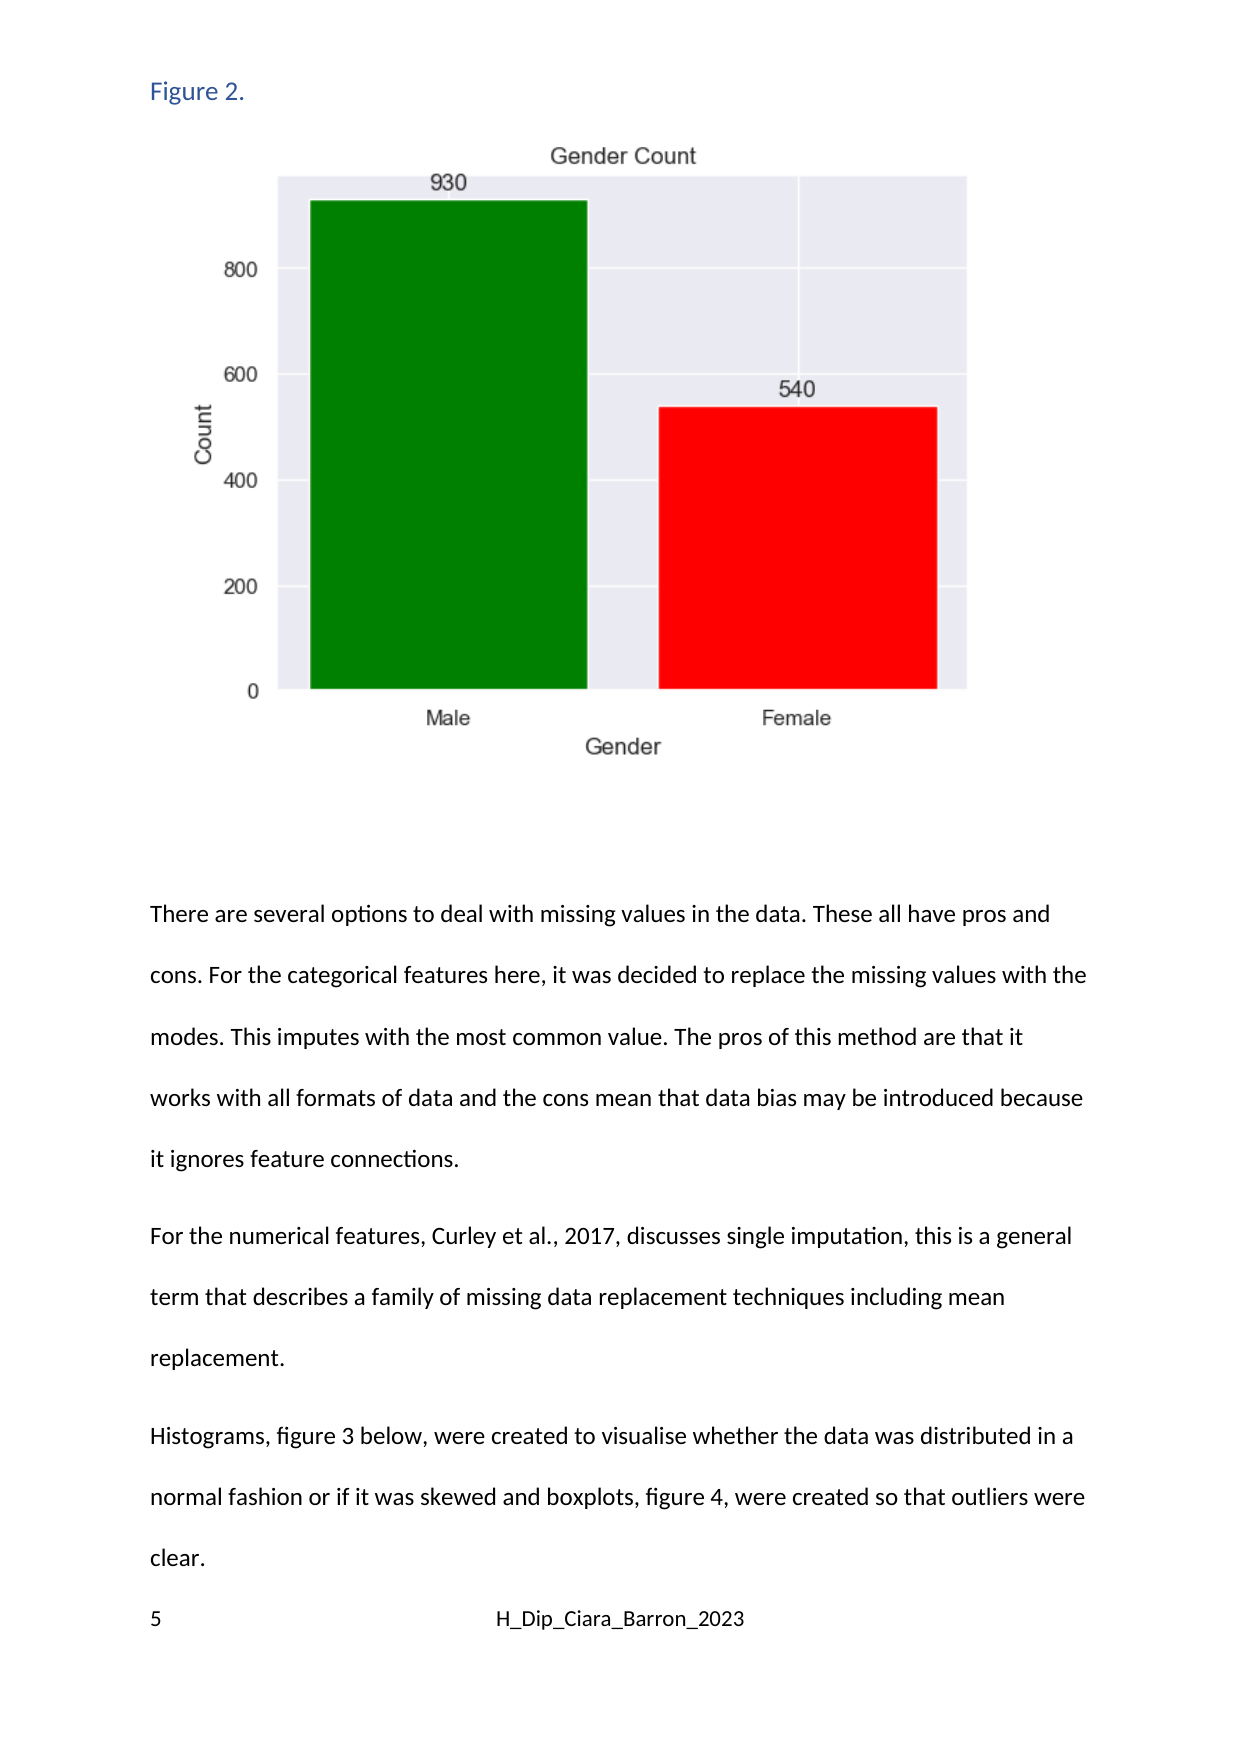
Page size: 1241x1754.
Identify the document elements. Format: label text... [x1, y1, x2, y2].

subtitle Figure 2. [150, 74, 1090, 107]
text Histograms, figure 3 below, were created to visualise whether the data was distributed in a normal fashion or if it was skewed and boxplots, figure 4, were created so that outliers were clear. [150, 1420, 1090, 1573]
text For the numerical features, Curley et al., 2017, discusses single imputation, this is a general term that describes a family of missing data replacement techniques including mean replacement. [150, 1221, 1090, 1373]
text There are several options to deal with missing values in the data. These all have pros and cons. For the categorical features here, it was decided to replace the missing values with the modes. This imputes with the most common value. The pros of this method are that it works with all formats of data and the cons mean that data bias may be introduced because it ignores feature connections. [150, 899, 1090, 1173]
